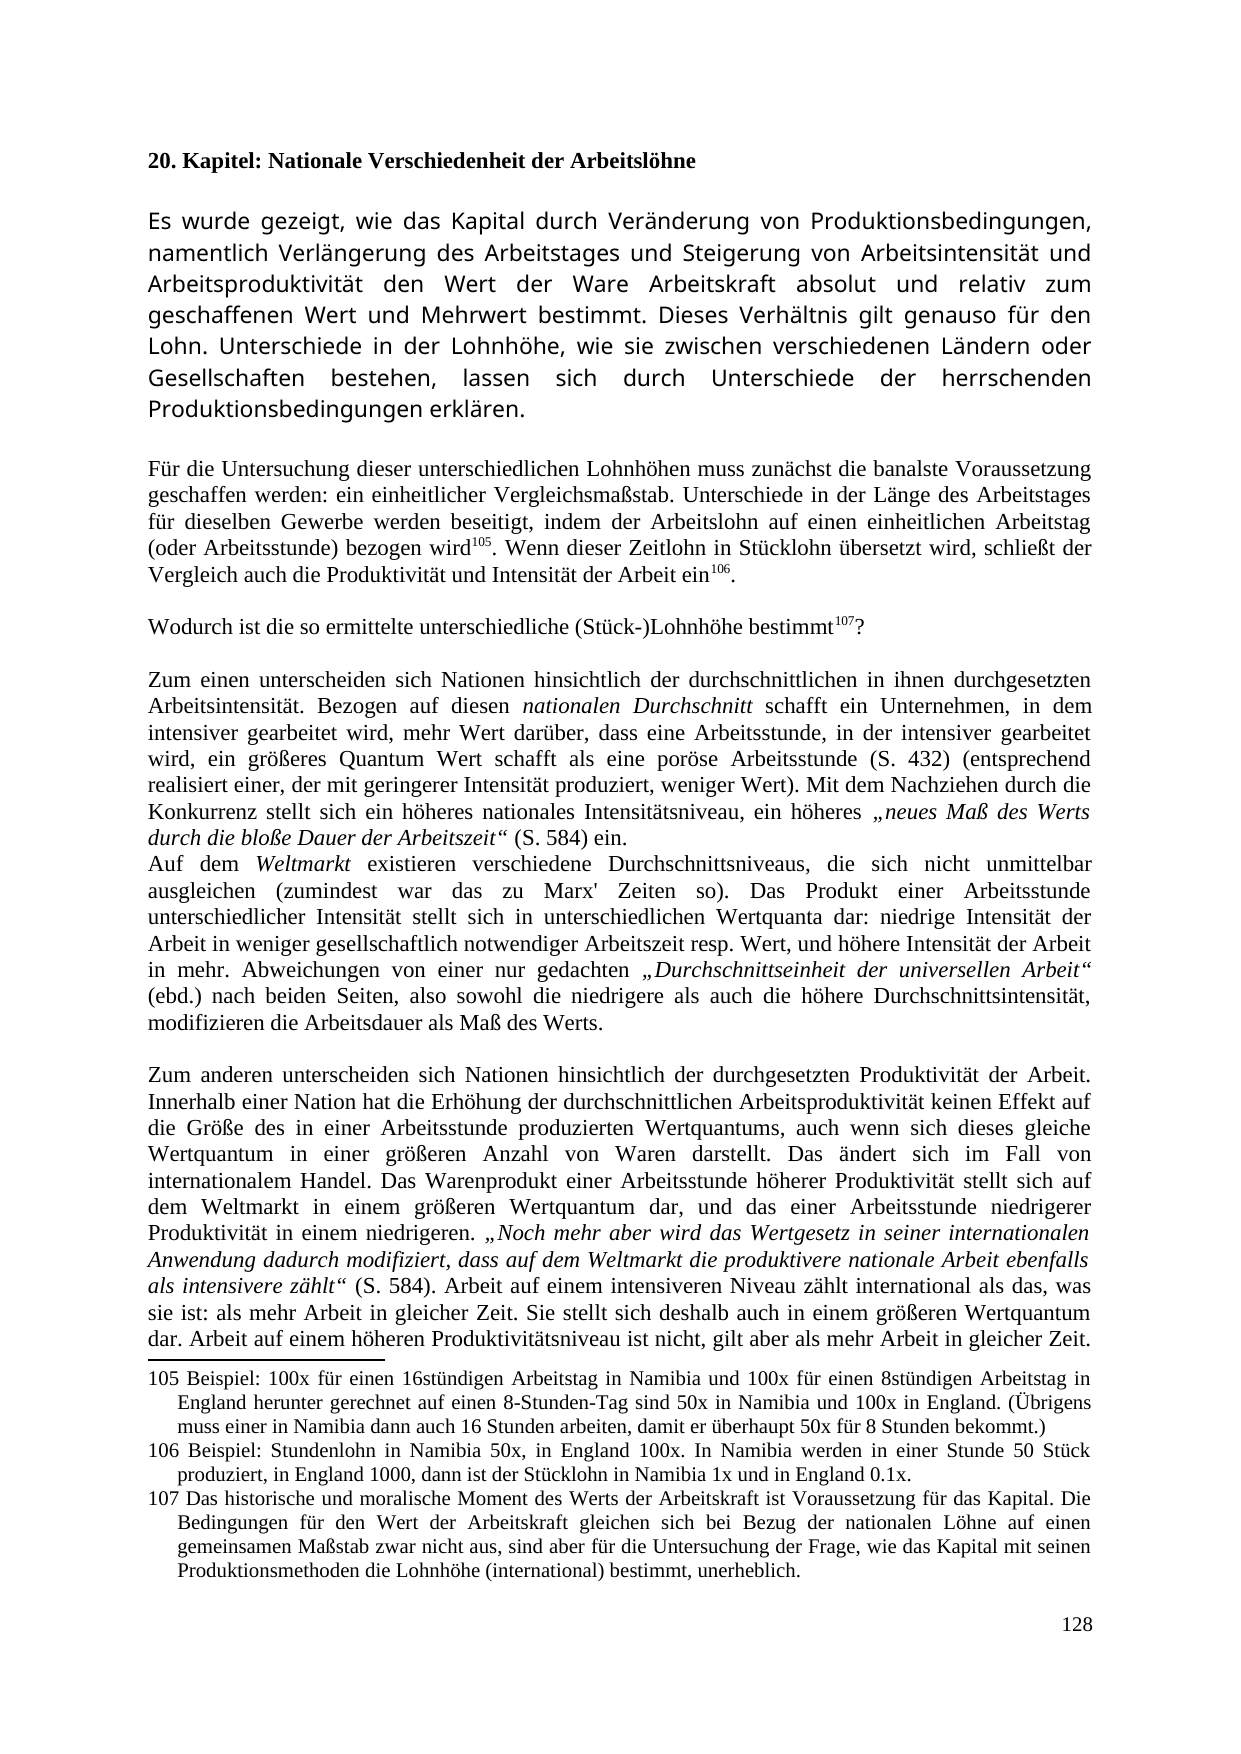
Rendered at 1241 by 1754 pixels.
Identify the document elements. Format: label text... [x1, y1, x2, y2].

text Zum einen unterscheiden sich Nationen hinsichtlich der durchschnittlichen in ihnen durchgesetzten Arbeitsintensität. Bezogen auf diesen nationalen Durchschnitt schafft ein Unternehmen, in dem intensiver gearbeitet wird, mehr Wert darüber, dass eine Arbeitsstunde, in der intensiver gearbeitet wird, ein größeres Quantum Wert schafft als eine poröse Arbeitsstunde (S. 432) (entsprechend realisiert einer, der mit geringerer Intensität produziert, weniger Wert). Mit dem Nachziehen durch die Konkurrenz stellt sich ein höheres nationales Intensitätsniveau, ein höheres „neues Maß des Werts durch die bloße Dauer der Arbeitszeit“ (S. 584) ein. [148, 666, 1093, 851]
text 20. Kapitel: Nationale Verschiedenheit der Arbeitslöhne [148, 148, 1093, 174]
text Beispiel: Stundenlohn in Namibia 50x, in England 100x. In Namibia werden in einer Stunde 50 Stück produziert, in England 1000, dann ist der Stücklohn in Namibia 1x und in England 0.1x. [148, 1438, 1093, 1486]
text Beispiel: 100x für einen 16stündigen Arbeitstag in Namibia und 100x für einen 8stündigen Arbeitstag in England herunter gerechnet auf einen 8-Stunden-Tag sind 50x in Namibia und 100x in England. (Übrigens muss einer in Namibia dann auch 16 Stunden arbeiten, damit er überhaupt 50x für 8 Stunden bekommt.) [148, 1366, 1093, 1438]
text Das historische und moralische Moment des Werts der Arbeitskraft ist Voraussetzung für das Kapital. Die Bedingungen für den Wert der Arbeitskraft gleichen sich bei Bezug der nationalen Löhne auf einen gemeinsamen Maßstab zwar nicht aus, sind aber für die Untersuchung der Frage, wie das Kapital mit seinen Produktionsmethoden die Lohnhöhe (international) bestimmt, unerheblich. [148, 1486, 1093, 1582]
text Für die Untersuchung dieser unterschiedlichen Lohnhöhen muss zunächst die banalste Voraussetzung geschaffen werden: ein einheitlicher Vergleichsmaßstab. Unterschiede in der Länge des Arbeitstages für dieselben Gewerbe werden beseitigt, indem der Arbeitslohn auf einen einheitlichen Arbeitstag (oder Arbeitsstunde) bezogen wird. Wenn dieser Zeitlohn in Stücklohn übersetzt wird, schließt der Vergleich auch die Produktivität und Intensität der Arbeit ein. [148, 455, 1093, 587]
text Zum anderen unterscheiden sich Nationen hinsichtlich der durchgesetzten Produktivität der Arbeit. Innerhalb einer Nation hat die Erhöhung der durchschnittlichen Arbeitsproduktivität keinen Effekt auf die Größe des in einer Arbeitsstunde produzierten Wertquantums, auch wenn sich dieses gleiche Wertquantum in einer größeren Anzahl von Waren darstellt. Das ändert sich im Fall von internationalem Handel. Das Warenprodukt einer Arbeitsstunde höherer Produktivität stellt sich auf dem Weltmarkt in einem größeren Wertquantum dar, und das einer Arbeitsstunde niedrigerer Produktivität in einem niedrigeren. „Noch mehr aber wird das Wertgesetz in seiner internationalen Anwendung dadurch modifiziert, dass auf dem Weltmarkt die produktivere nationale Arbeit ebenfalls als intensivere zählt“ (S. 584). Arbeit auf einem intensiveren Niveau zählt international als das, was sie ist: als mehr Arbeit in gleicher Zeit. Sie stellt sich deshalb auch in einem größeren Wertquantum dar. Arbeit auf einem höheren Produktivitätsniveau ist nicht, gilt aber als mehr Arbeit in gleicher Zeit. [148, 1061, 1093, 1351]
text Wodurch ist die so ermittelte unterschiedliche (Stück-)Lohnhöhe bestimmt? [148, 613, 1093, 640]
text Auf dem Weltmarkt existieren verschiedene Durchschnittsniveaus, die sich nicht unmittelbar ausgleichen (zumindest war das zu Marx' Zeiten so). Das Produkt einer Arbeitsstunde unterschiedlicher Intensität stellt sich in unterschiedlichen Wertquanta dar: niedrige Intensität der Arbeit in weniger gesellschaftlich notwendiger Arbeitszeit resp. Wert, und höhere Intensität der Arbeit in mehr. Abweichungen von einer nur gedachten „Durchschnittseinheit der universellen Arbeit“ (ebd.) nach beiden Seiten, also sowohl die niedrigere als auch die höhere Durchschnittsintensität, modifizieren die Arbeitsdauer als Maß des Werts. [148, 851, 1093, 1035]
text Es wurde gezeigt, wie das Kapital durch Veränderung von Produktionsbedingungen, namentlich Verlängerung des Arbeitstages und Steigerung von Arbeitsintensität und Arbeitsproduktivität den Wert der Ware Arbeitskraft absolut und relativ zum geschaffenen Wert und Mehrwert bestimmt. Dieses Verhältnis gilt genauso für den Lohn. Unterschiede in der Lohnhöhe, wie sie zwischen verschiedenen Ländern oder Gesellschaften bestehen, lassen sich durch Unterschiede der herrschenden Produktionsbedingungen erklären. [148, 205, 1093, 424]
